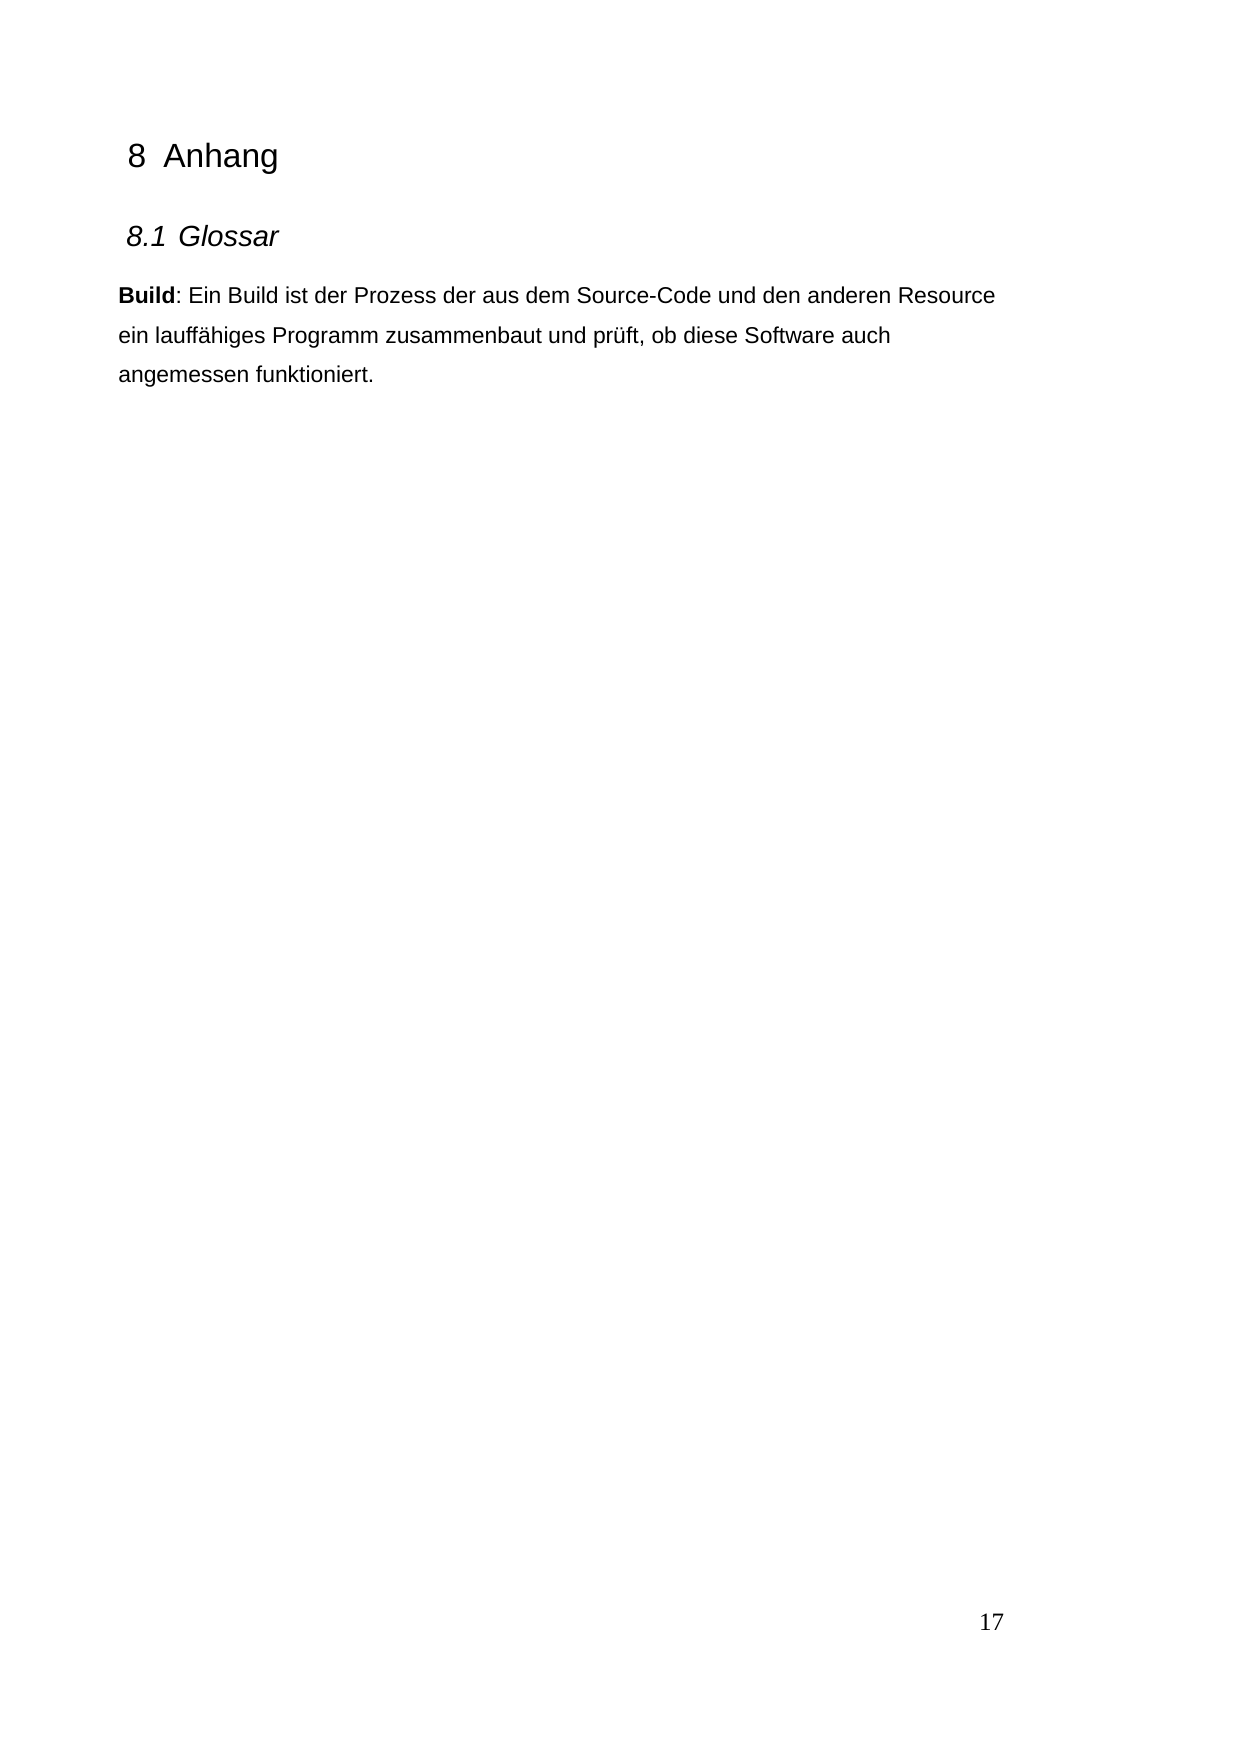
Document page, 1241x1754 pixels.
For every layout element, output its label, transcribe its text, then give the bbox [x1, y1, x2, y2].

text Build: Ein Build ist der Prozess der aus dem Source-Code und den anderen Resource ein lauffähiges Programm zusammenbaut und prüft, ob diese Software auch angemessen funktioniert. [118, 282, 1004, 388]
subtitle Glossar [118, 219, 1004, 252]
subtitle Anhang [118, 136, 1004, 174]
